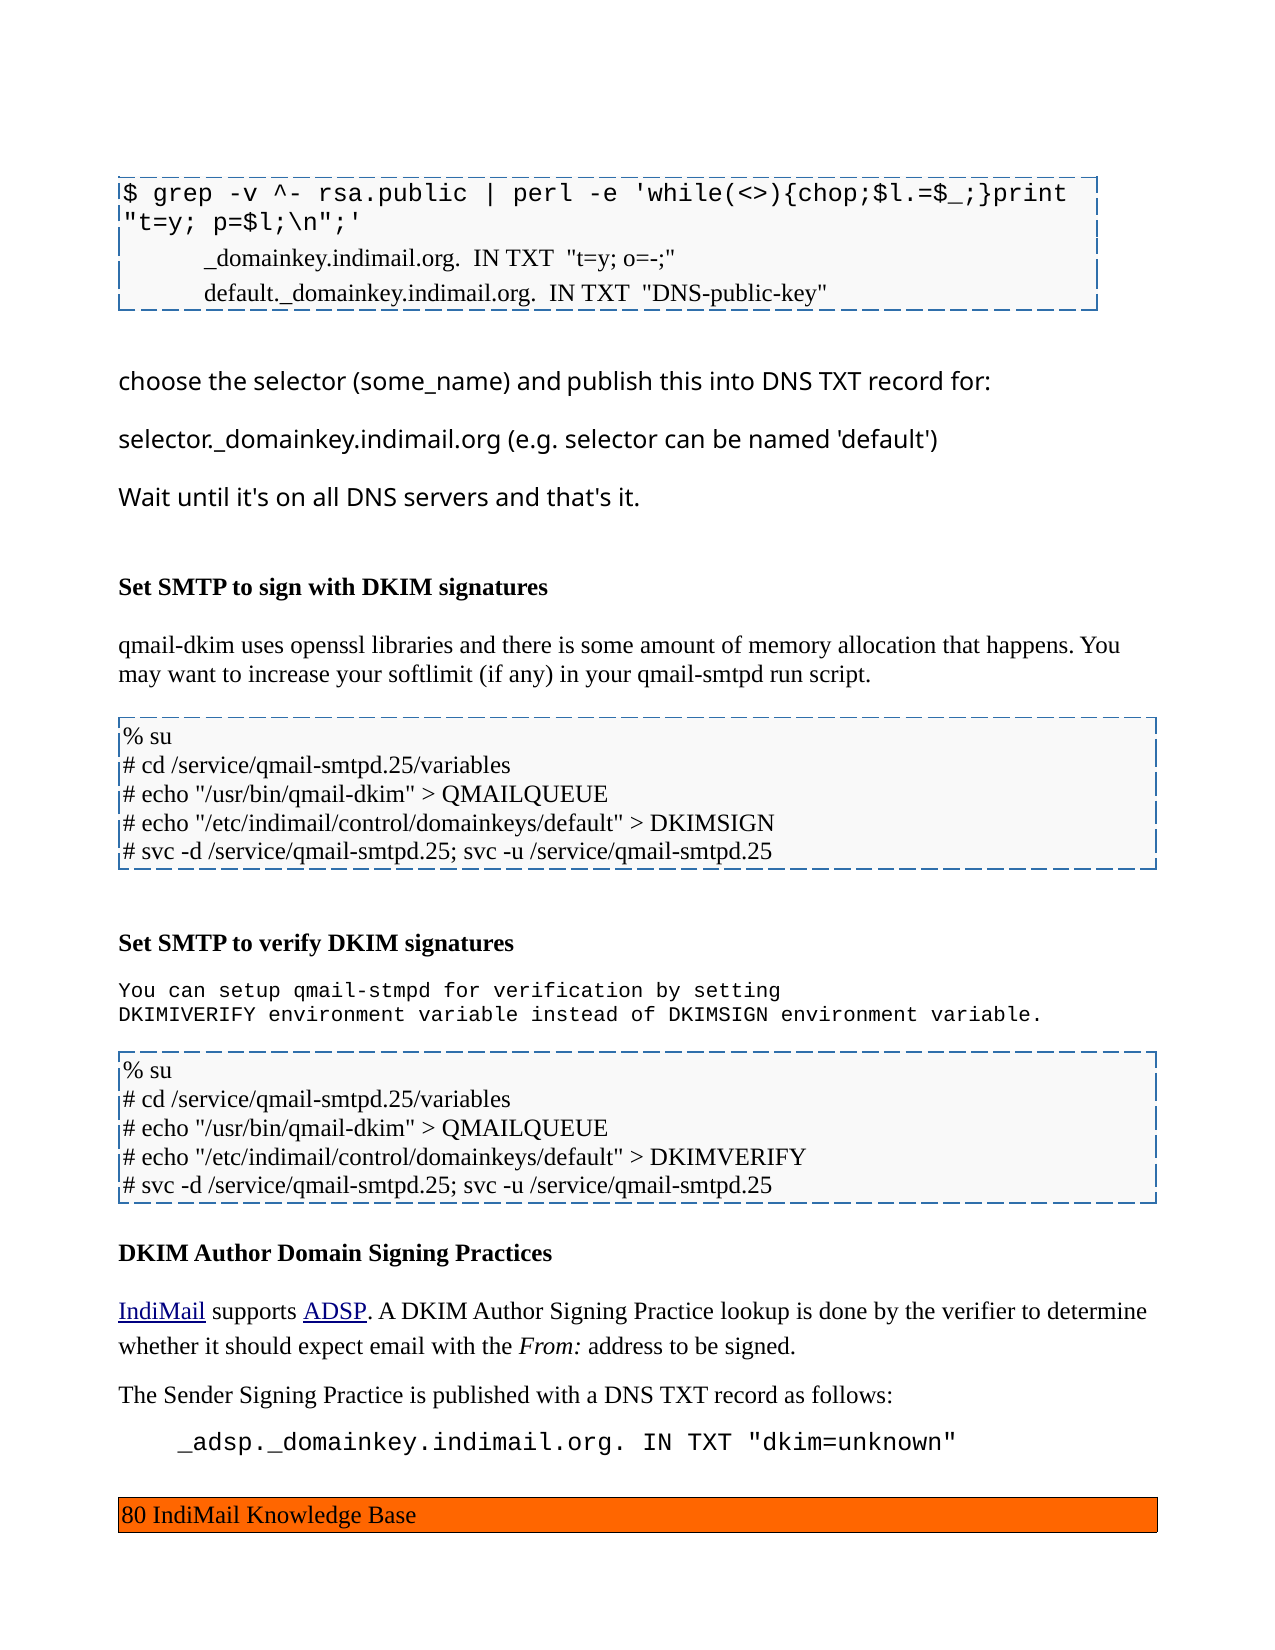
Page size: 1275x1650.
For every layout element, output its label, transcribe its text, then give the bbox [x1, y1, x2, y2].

text # echo "/usr/bin/qmail-dkim" > QMAILQUEUE [118, 1108, 1157, 1137]
text _domainkey.indimail.org. IN TXT "t=y; o=-;" [118, 239, 1098, 272]
text choose the selector (some_name) and publish this into DNS TXT record for: [118, 364, 1157, 398]
text default._domainkey.indimail.org. IN TXT "DNS-public-key" [118, 273, 1098, 311]
text selector._domainkey.indimail.org (e.g. selector can be named 'default') [118, 422, 1157, 456]
text Set SMTP to verify DKIM signatures [118, 928, 1157, 956]
text # svc -d /service/qmail-smtpd.25; svc -u /service/qmail-smtpd.25 [118, 1166, 1157, 1204]
text % su [118, 1051, 1157, 1080]
text Wait until it's on all DNS servers and that's it. [118, 479, 1157, 513]
text # cd /service/qmail-smtpd.25/variables [118, 1080, 1157, 1108]
text The Sender Signing Practice is published with a DNS TXT record as follows: [118, 1380, 1157, 1409]
text % su [118, 717, 1157, 746]
text # echo "/etc/indimail/control/domainkeys/default" > DKIMVERIFY [118, 1137, 1157, 1166]
text # svc -d /service/qmail-smtpd.25; svc -u /service/qmail-smtpd.25 [118, 832, 1157, 869]
text # echo "/etc/indimail/control/domainkeys/default" > DKIMSIGN [118, 803, 1157, 832]
text $ grep -v ^- rsa.public | perl -e 'while(<>){chop;$l.=$_;}print "t=y; p=$l;\n";' [118, 176, 1098, 237]
text DKIMIVERIFY environment variable instead of DKIMSIGN environment variable. [118, 1004, 1157, 1027]
text # cd /service/qmail-smtpd.25/variables [118, 746, 1157, 774]
text _adsp._domainkey.indimail.org. IN TXT "dkim=unknown" [177, 1429, 1098, 1457]
text You can setup qmail-stmpd for verification by setting [118, 980, 1157, 1004]
text Set SMTP to sign with DKIM signatures [118, 572, 1157, 600]
text # echo "/usr/bin/qmail-dkim" > QMAILQUEUE [118, 774, 1157, 803]
text qmail-dkim uses openssl libraries and there is some amount of memory allocation that happens. You may want to increase your softlimit (if any) in your qmail-smtpd run script. [118, 630, 1157, 687]
text IndiMail supports ADSP. A DKIM Author Signing Practice lookup is done by the verifier to determine whether it should expect email with the From: address to be signed. [118, 1296, 1157, 1360]
text DKIM Author Domain Signing Practices [118, 1238, 1157, 1267]
